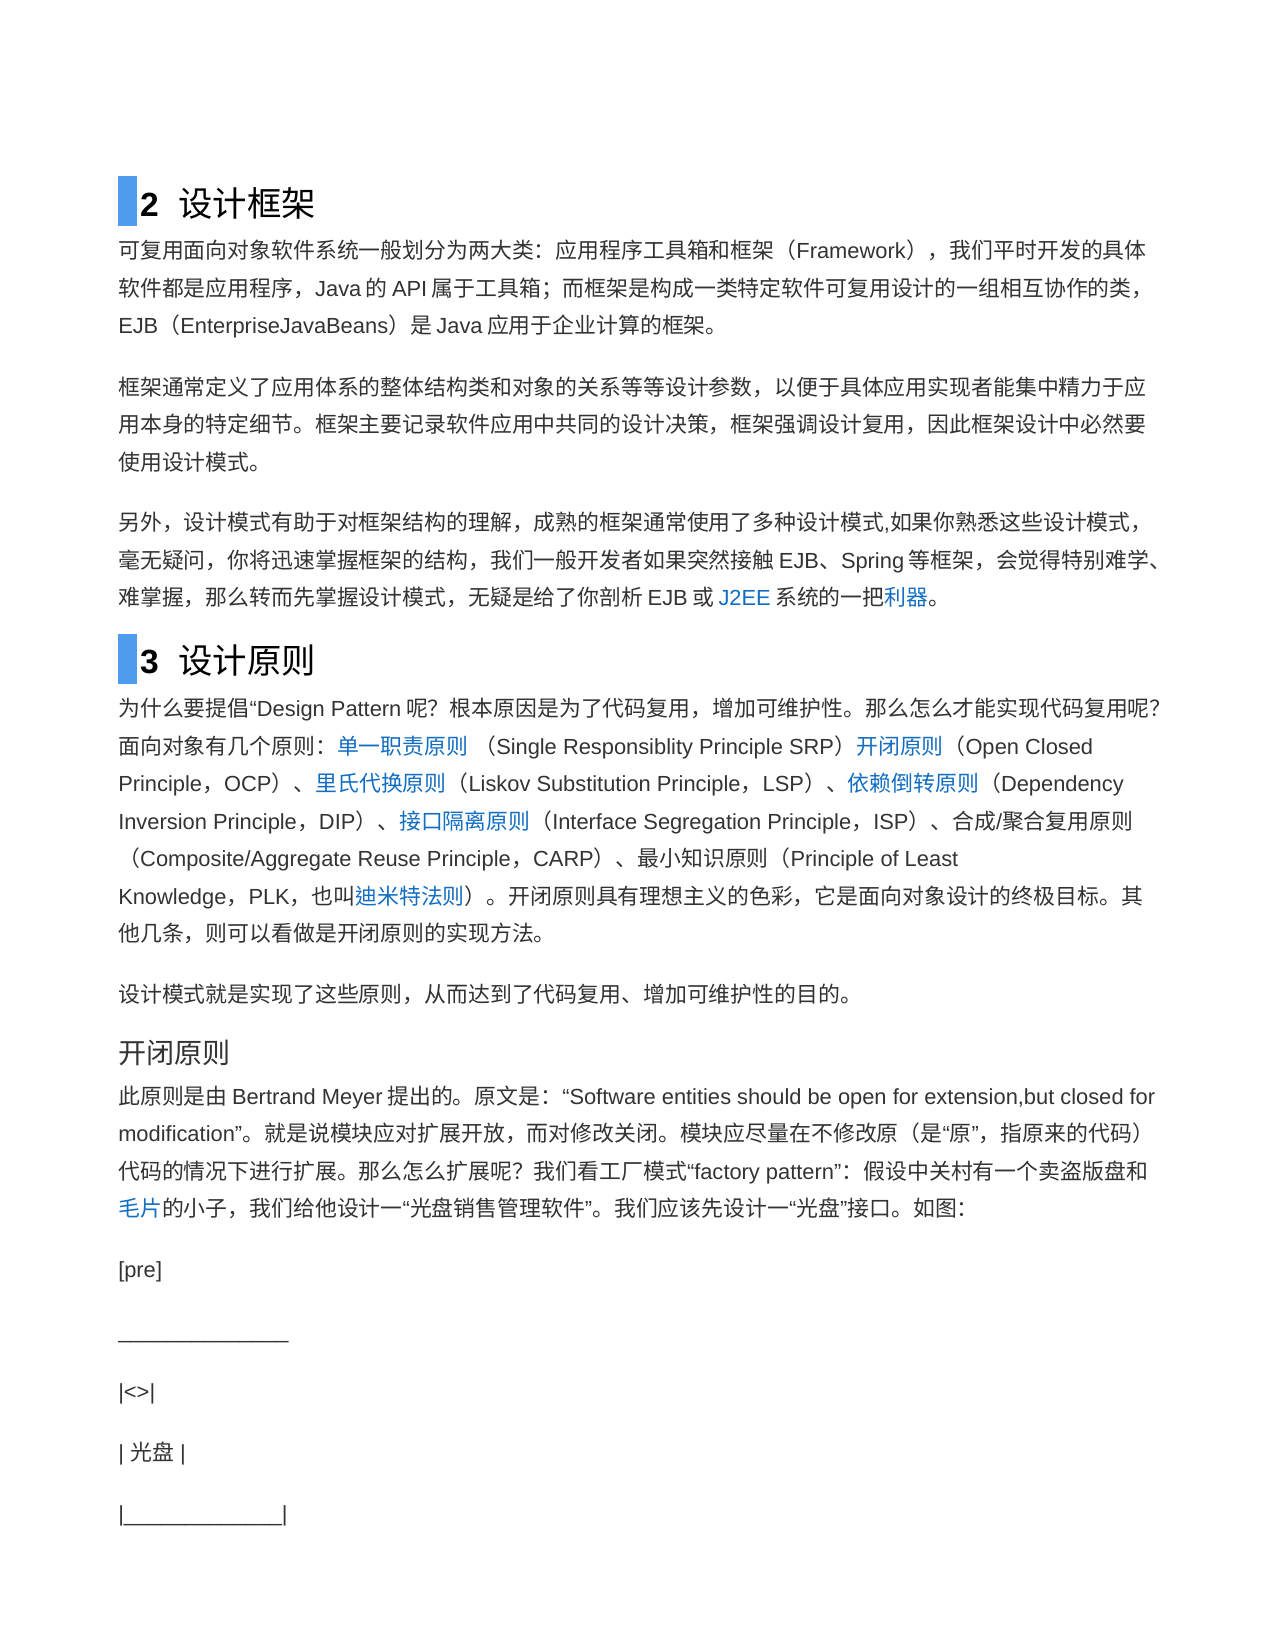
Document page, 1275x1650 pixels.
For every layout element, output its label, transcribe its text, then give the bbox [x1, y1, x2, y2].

text |_____________| [118, 1488, 1157, 1526]
subtitle 设计原则 [137, 634, 1157, 684]
text | 光盘 | [118, 1428, 1157, 1465]
subtitle 设计框架 [137, 176, 1157, 226]
text 另外，设计模式有助于对框架结构的理解，成熟的框架通常使用了多种设计模式,如果你熟悉这些设计模式，毫无疑问，你将迅速掌握框架的结构，我们一般开发者如果突然接触EJB、Spring等框架，会觉得特别难学、难掌握，那么转而先掌握设计模式，无疑是给了你剖析EJB或J2EE系统的一把利器。 [118, 498, 1157, 611]
text 此原则是由Bertrand Meyer提出的。原文是：“Software entities should be open for extension,but closed for modification”。就是说模块应对扩展开放，而对修改关闭。模块应尽量在不修改原（是“原”，指原来的代码）代码的情况下进行扩展。那么怎么扩展呢？我们看工厂模式“factory pattern”：假设中关村有一个卖盗版盘和毛片的小子，我们给他设计一“光盘销售管理软件”。我们应该先设计一“光盘”接口。如图： [118, 1071, 1157, 1221]
text 框架通常定义了应用体系的整体结构类和对象的关系等等设计参数，以便于具体应用实现者能集中精力于应用本身的特定细节。框架主要记录软件应用中共同的设计决策，框架强调设计复用，因此框架设计中必然要使用设计模式。 [118, 362, 1157, 474]
text 为什么要提倡“Design Pattern呢？根本原因是为了代码复用，增加可维护性。那么怎么才能实现代码复用呢？面向对象有几个原则：单一职责原则 （Single Responsiblity Principle SRP）开闭原则（Open Closed Principle，OCP）、里氏代换原则（Liskov Substitution Principle，LSP）、依赖倒转原则（Dependency Inversion Principle，DIP）、接口隔离原则（Interface Segregation Principle，ISP）、合成/聚合复用原则（Composite/Aggregate Reuse Principle，CARP）、最小知识原则（Principle of Least Knowledge，PLK，也叫迪米特法则）。开闭原则具有理想主义的色彩，它是面向对象设计的终极目标。其他几条，则可以看做是开闭原则的实现方法。 [118, 684, 1157, 946]
text 设计模式就是实现了这些原则，从而达到了代码复用、增加可维护性的目的。 [118, 970, 1157, 1007]
text ______________ [118, 1306, 1157, 1343]
subtitle 开闭原则 [118, 1031, 1157, 1071]
text |<>| [118, 1367, 1157, 1404]
text 可复用面向对象软件系统一般划分为两大类：应用程序工具箱和框架（Framework），我们平时开发的具体软件都是应用程序，Java的API属于工具箱；而框架是构成一类特定软件可复用设计的一组相互协作的类，EJB（EnterpriseJavaBeans）是Java应用于企业计算的框架。 [118, 226, 1157, 339]
text [pre] [118, 1245, 1157, 1282]
